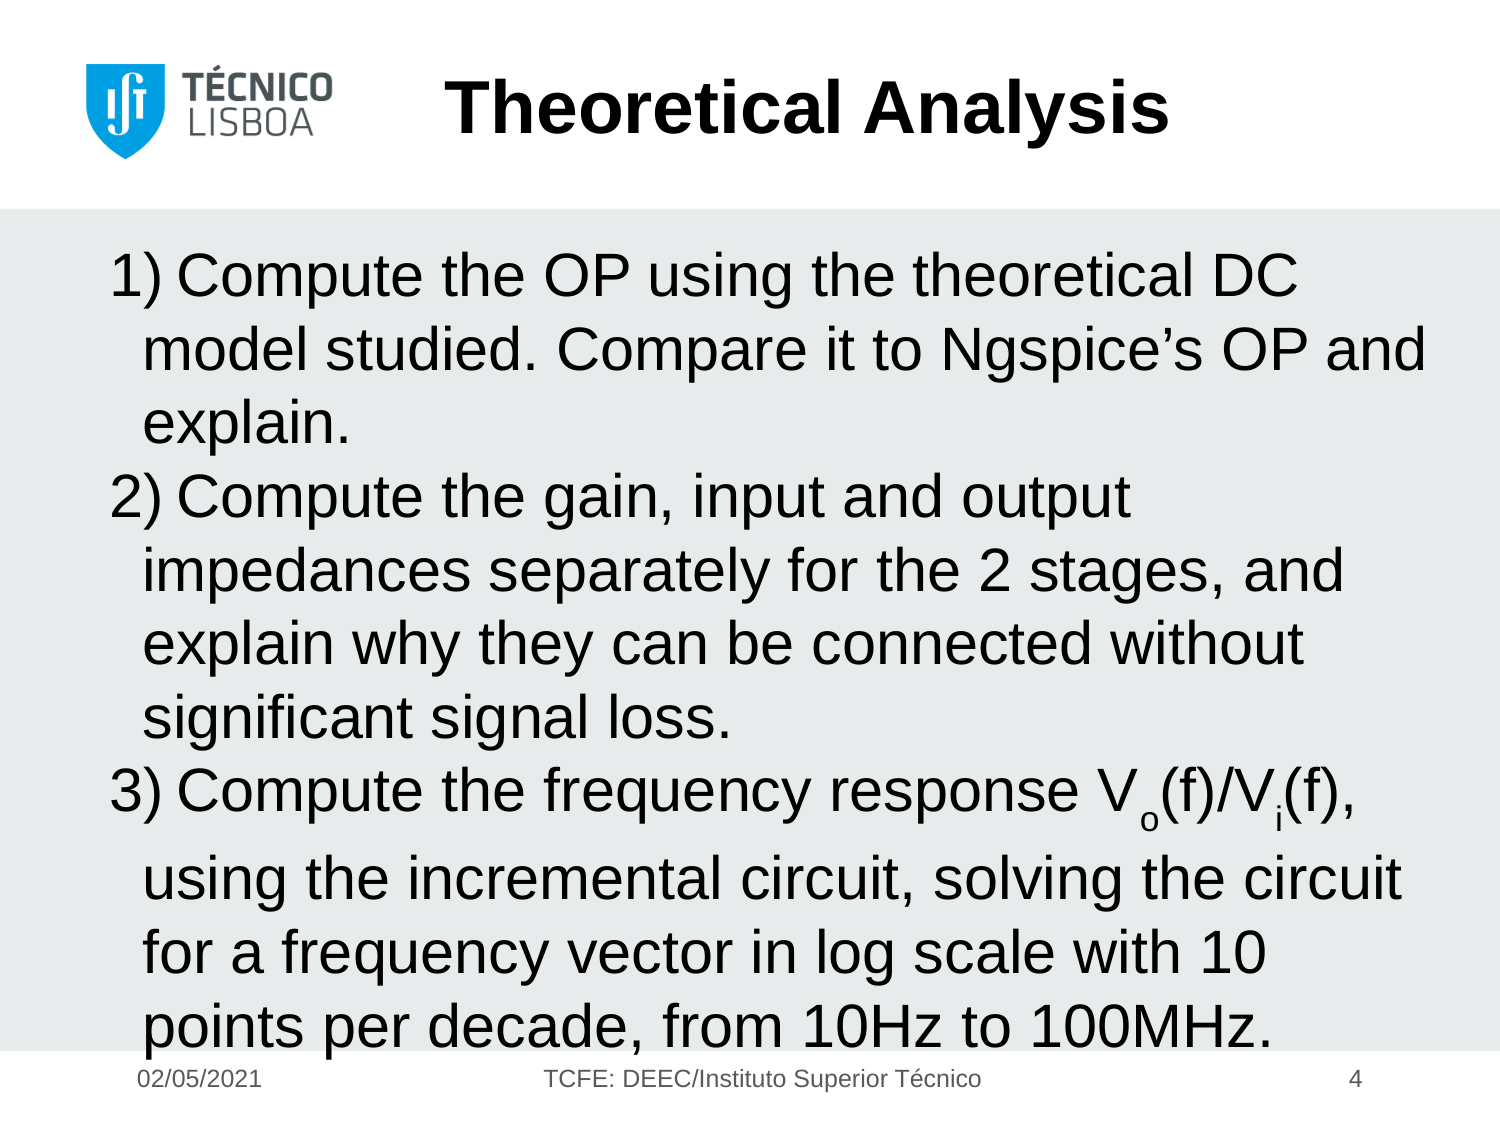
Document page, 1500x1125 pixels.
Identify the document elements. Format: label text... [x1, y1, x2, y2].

picture [0, 0, 1500, 1125]
list Compute the OP using the theoretical DC model studied. Compare it to Ngspice’s OP and explain. Compute the gain, input and output impedances separately for the 2 stages, and explain why they can be connected without significant signal loss. Compute the frequency response Vo(f)/Vi(f), using the incremental circuit, solving the circuit for a frequency vector in log scale with 10 points per decade, from 10Hz to 100MHz. [94, 227, 1455, 1072]
title Theoretical Analysis [430, 32, 1461, 176]
